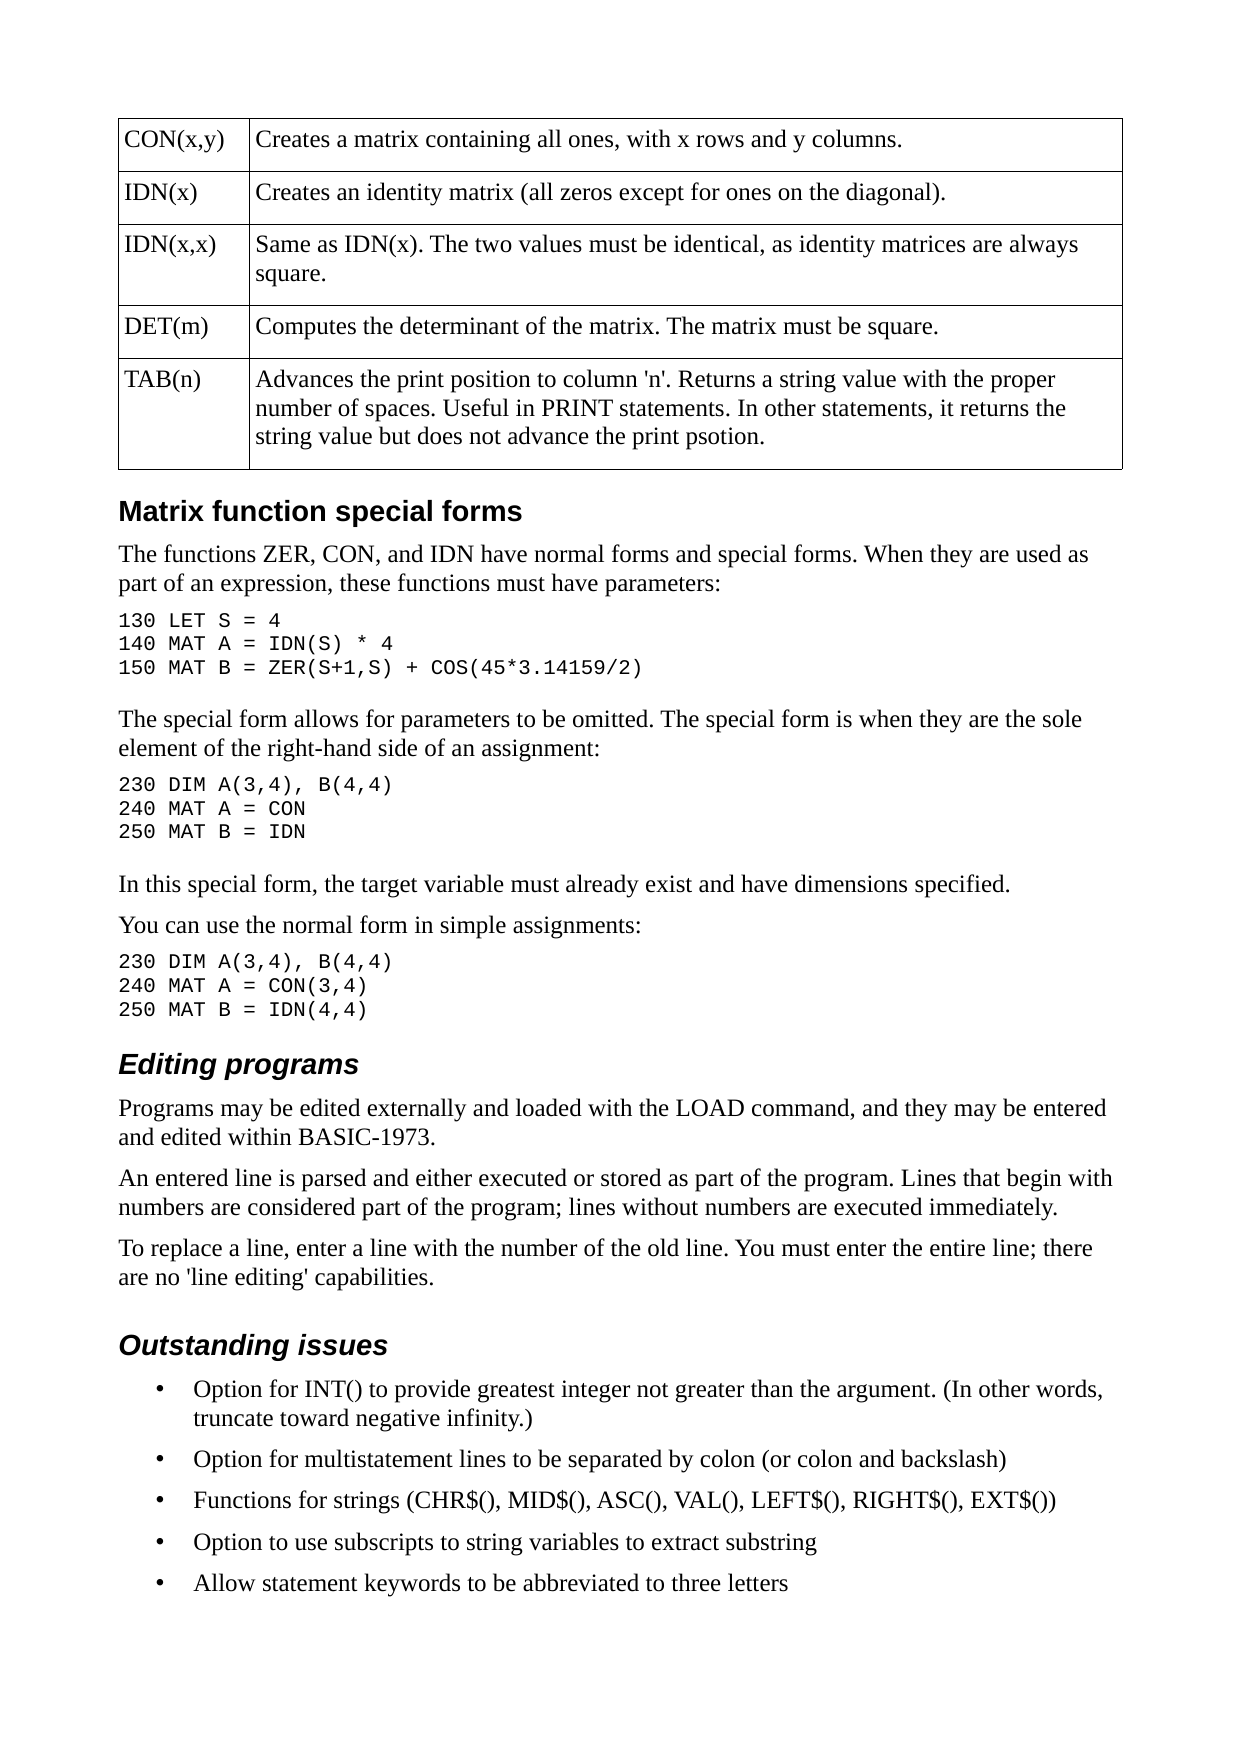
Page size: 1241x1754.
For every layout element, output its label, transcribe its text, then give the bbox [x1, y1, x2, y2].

text 140 MAT A = IDN(S) * 4 [118, 633, 1122, 657]
table_cell Creates an identity matrix (all zeros except for ones on the diagonal). [250, 172, 1122, 224]
text An entered line is parsed and either executed or stored as part of the program. Lines that begin with numbers are considered part of the program; lines without numbers are executed immediately. [118, 1163, 1122, 1221]
table_cell Same as IDN(x). The two values must be identical, as identity matrices are always square. [250, 225, 1122, 305]
text 240 MAT A = CON [118, 798, 1122, 821]
list Allow statement keywords to be abbreviated to three letters [156, 1568, 1122, 1597]
table_cell DET(m) [119, 306, 249, 358]
list Option to use subscripts to string variables to extract substring [156, 1527, 1122, 1556]
text In this special form, the target variable must already exist and have dimensions specified. [118, 869, 1122, 897]
table_cell IDN(x,x) [119, 225, 249, 305]
text 150 MAT B = ZER(S+1,S) + COS(45*3.14159/2) [118, 657, 1122, 681]
text You can use the normal form in simple assignments: [118, 910, 1122, 939]
subtitle Matrix function special forms [118, 493, 1122, 527]
table_cell Computes the determinant of the matrix. The matrix must be square. [250, 306, 1122, 358]
text 130 LET S = 4 [118, 609, 1122, 633]
list Option for INT() to provide greatest integer not greater than the argument. (In other words, truncate toward negative infinity.) [156, 1374, 1122, 1432]
text 250 MAT B = IDN(4,4) [118, 998, 1122, 1022]
text 230 DIM A(3,4), B(4,4) [118, 951, 1122, 975]
text The special form allows for parameters to be omitted. The special form is when they are the sole element of the right-hand side of an assignment: [118, 704, 1122, 762]
subtitle Outstanding issues [118, 1328, 1122, 1362]
text To replace a line, enter a line with the number of the old line. You must enter the entire line; there are no 'line editing' capabilities. [118, 1233, 1122, 1291]
subtitle Editing programs [118, 1047, 1122, 1081]
list Functions for strings (CHR$(), MID$(), ASC(), VAL(), LEFT$(), RIGHT$(), EXT$()) [156, 1486, 1122, 1514]
table_cell IDN(x) [119, 172, 249, 224]
table_cell Creates a matrix containing all ones, with x rows and y columns. [250, 119, 1122, 171]
text 250 MAT B = IDN [118, 821, 1122, 845]
text 230 DIM A(3,4), B(4,4) [118, 774, 1122, 798]
text 240 MAT A = CON(3,4) [118, 975, 1122, 998]
text The functions ZER, CON, and IDN have normal forms and special forms. When they are used as part of an expression, these functions must have parameters: [118, 539, 1122, 597]
text Programs may be edited externally and loaded with the LOAD command, and they may be entered and edited within BASIC-1973. [118, 1093, 1122, 1151]
table_cell Advances the print position to column 'n'. Returns a string value with the proper number of spaces. Useful in PRINT statements. In other statements, it returns the string value but does not advance the print psotion. [250, 359, 1122, 468]
table_cell CON(x,y) [119, 119, 249, 171]
list Option for multistatement lines to be separated by colon (or colon and backslash) [156, 1444, 1122, 1473]
table_cell TAB(n) [119, 359, 249, 468]
